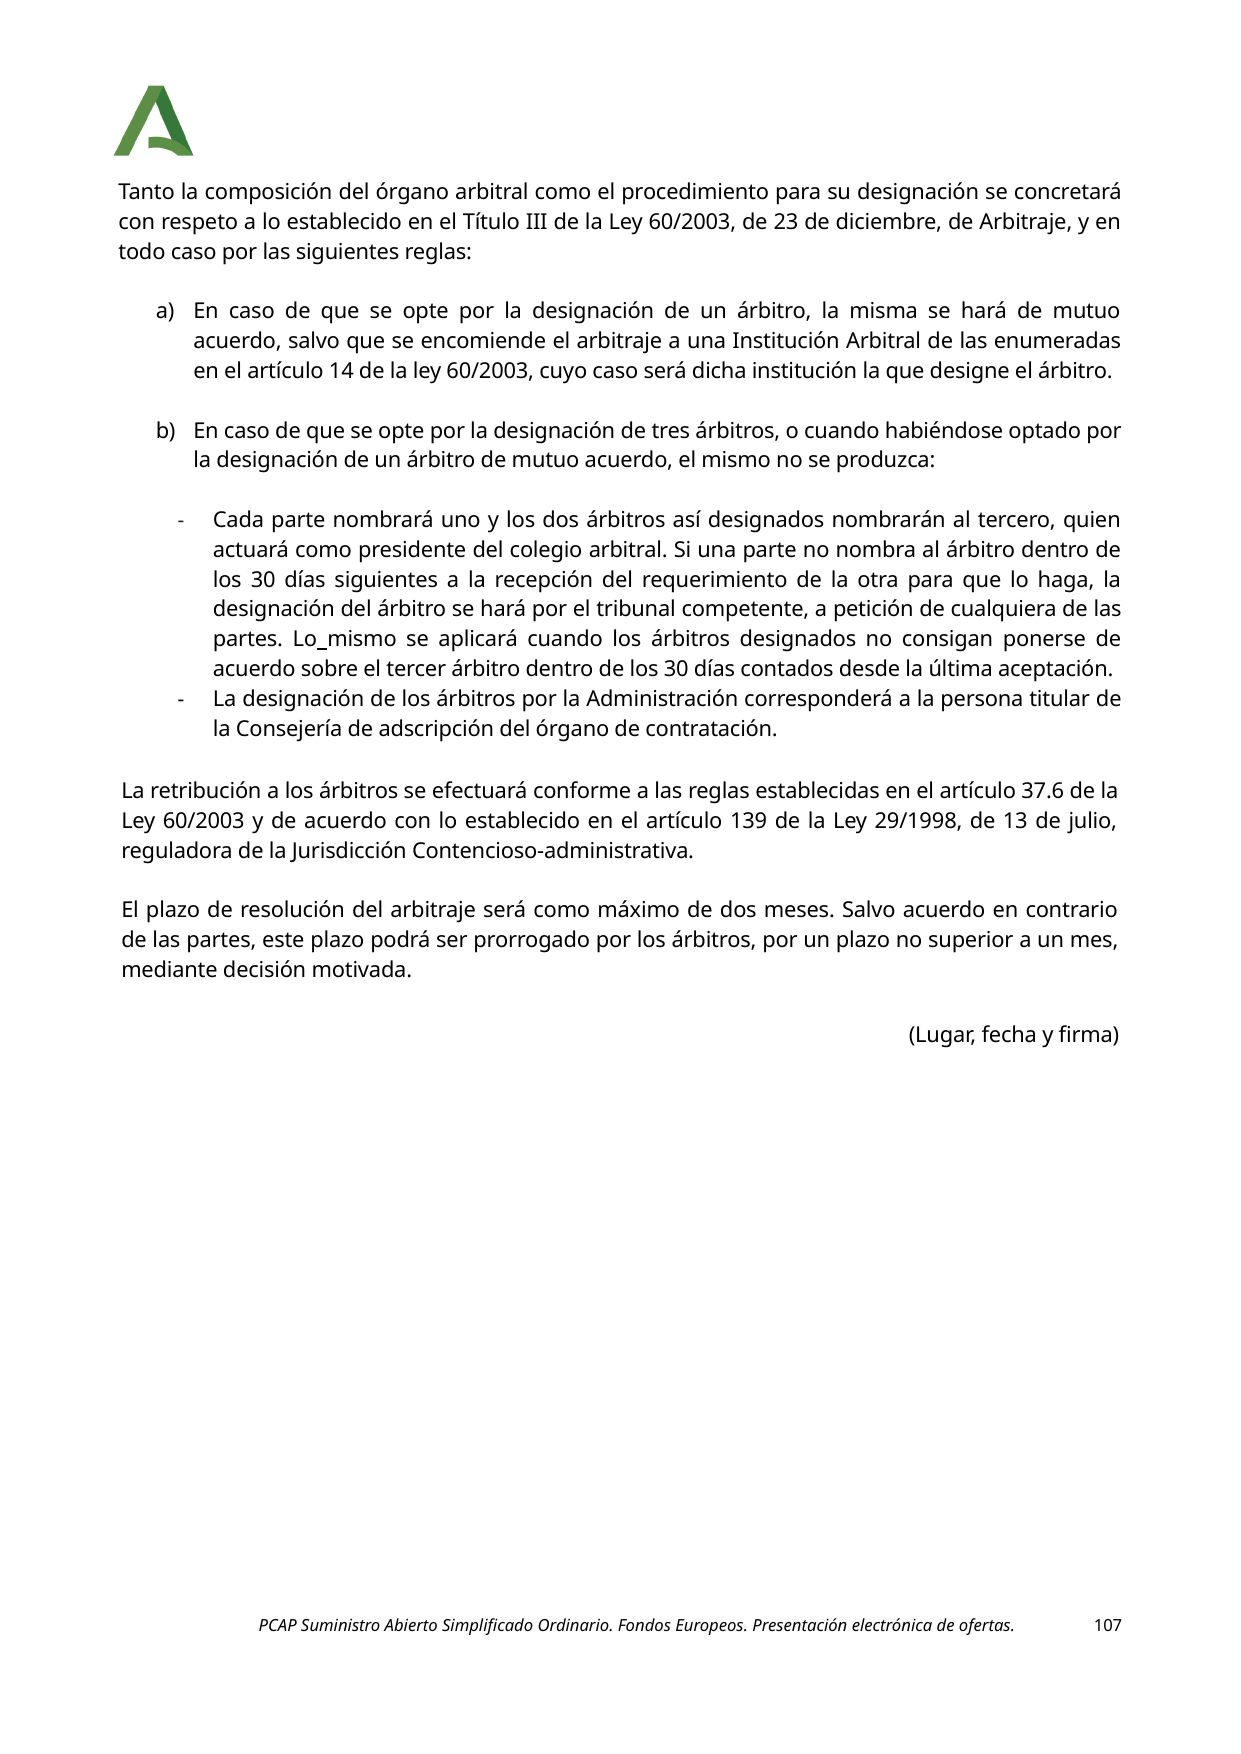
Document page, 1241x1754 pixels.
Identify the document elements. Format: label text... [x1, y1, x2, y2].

list La designación de los árbitros por la Administración corresponderá a la persona titular de la Consejería de adscripción del órgano de contratación. [177, 683, 1122, 742]
text La retribución a los árbitros se efectuará conforme a las reglas establecidas en el artículo 37.6 de la Ley 60/2003 y de acuerdo con lo establecido en el artículo 139 de la Ley 29/1998, de 13 de julio, reguladora de la Jurisdicción Contencioso-administrativa. [118, 772, 1122, 864]
text Tanto la composición del órgano arbitral como el procedimiento para su designación se concretará con respeto a lo establecido en el Título III de la Ley 60/2003, de 23 de diciembre, de Arbitraje, y en todo caso por las siguientes reglas: [118, 176, 1122, 266]
list En caso de que se opte por la designación de un árbitro, la misma se hará de mutuo acuerdo, salvo que se encomiende el arbitraje a una Institución Arbitral de las enumeradas en el artículo 14 de la ley 60/2003, cuyo caso será dicha institución la que designe el árbitro. [156, 296, 1122, 385]
text El plazo de resolución del arbitraje será como máximo de dos meses. Salvo acuerdo en contrario de las partes, este plazo podrá ser prorrogado por los árbitros, por un plazo no superior a un mes, mediante decisión motivada. [118, 894, 1122, 987]
list En caso de que se opte por la designación de tres árbitros, o cuando habiéndose optado por la designación de un árbitro de mutuo acuerdo, el mismo no se produzca: [156, 415, 1122, 474]
picture [109, 81, 198, 160]
text (Lugar, fecha y firma) [118, 1019, 1122, 1049]
list Cada parte nombrará uno y los dos árbitros así designados nombrarán al tercero, quien actuará como presidente del colegio arbitral. Si una parte no nombra al árbitro dentro de los 30 días siguientes a la recepción del requerimiento de la otra para que lo haga, la designación del árbitro se hará por el tribunal competente, a petición de cualquiera de las partes. Lo mismo se aplicará cuando los árbitros designados no consigan ponerse de acuerdo sobre el tercer árbitro dentro de los 30 días contados desde la última aceptación. [177, 504, 1122, 683]
